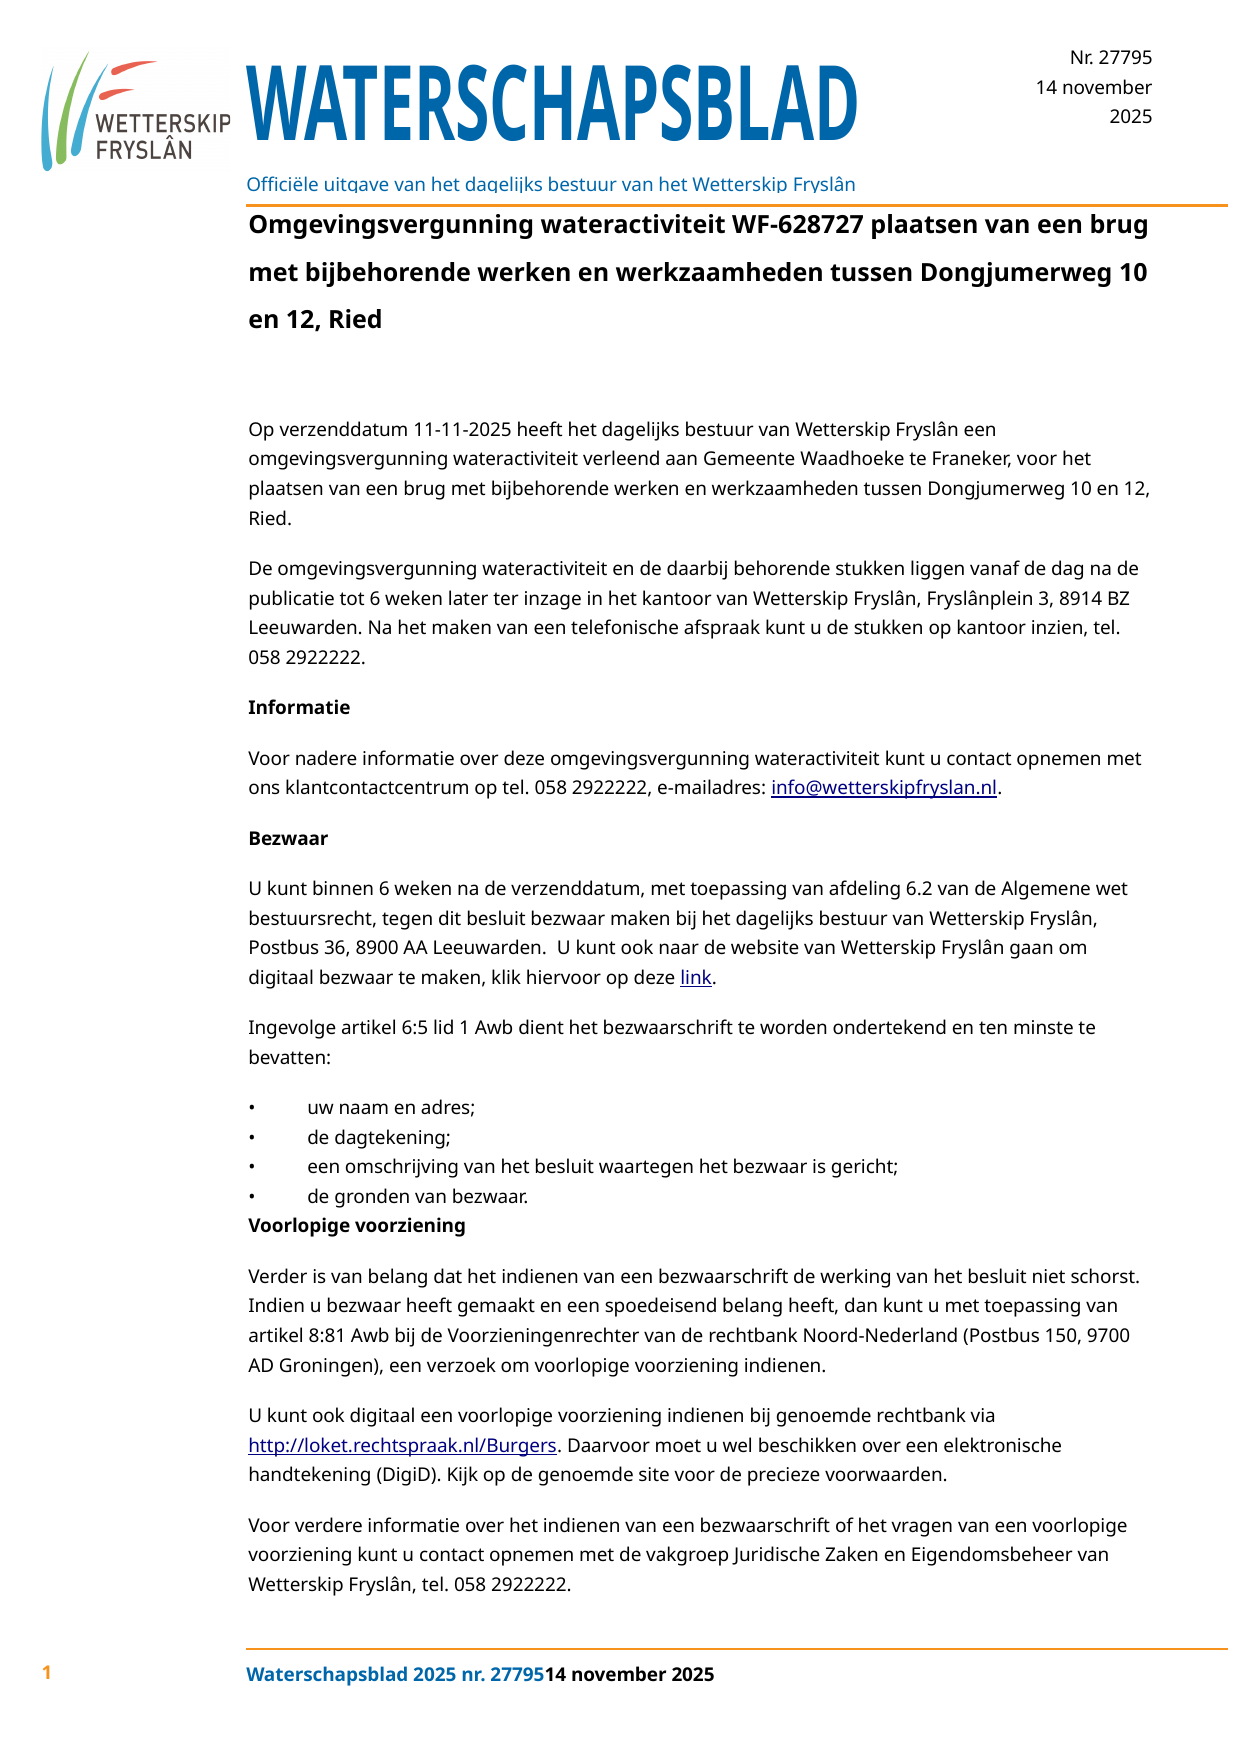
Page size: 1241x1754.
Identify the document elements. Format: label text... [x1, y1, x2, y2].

list uw naam en adres; [248, 1094, 1152, 1120]
text De omgevingsvergunning wateractiviteit en de daarbij behorende stukken liggen vanaf de dag na de publicatie tot 6 weken later ter inzage in het kantoor van Wetterskip Fryslân, Fryslânplein 3, 8914 BZ Leeuwarden. Na het maken van een telefonische afspraak kunt u de stukken op kantoor inzien, tel. 058 2922222. [248, 555, 1152, 669]
text Verder is van belang dat het indienen van een bezwaarschrift de werking van het besluit niet schorst. Indien u bezwaar heeft gemaakt en een spoedeisend belang heeft, dan kunt u met toepassing van artikel 8:81 Awb bij de Voorzieningenrechter van de rechtbank Noord-Nederland (Postbus 150, 9700 AD Groningen), een verzoek om voorlopige voorziening indienen. [248, 1263, 1152, 1377]
list de gronden van bezwaar. [248, 1183, 1152, 1209]
list de dagtekening; [248, 1124, 1152, 1149]
text Voorlopige voorziening [248, 1213, 1152, 1238]
text Op verzenddatum 11-11-2025 heeft het dagelijks bestuur van Wetterskip Fryslân een omgevingsvergunning wateractiviteit verleend aan Gemeente Waadhoeke te Franeker, voor het plaatsen van een brug met bijbehorende werken en werkzaamheden tussen Dongjumerweg 10 en 12, Ried. [248, 416, 1152, 530]
text Voor verdere informatie over het indienen van een bezwaarschrift of het vragen van een voorlopige voorziening kunt u contact opnemen met de vakgroep Juridische Zaken en Eigendomsbeheer van Wetterskip Fryslân, tel. 058 2922222. [248, 1512, 1152, 1597]
text Ingevolge artikel 6:5 lid 1 Awb dient het bezwaarschrift te worden ondertekend en ten minste te bevatten: [248, 1014, 1152, 1069]
text Omgevingsvergunning wateractiviteit WF-628727 plaatsen van een brug met bijbehorende werken en werkzaamheden tussen Dongjumerweg 10 en 12, Ried [248, 207, 1152, 336]
text Bezwaar [248, 825, 1152, 850]
text U kunt binnen 6 weken na de verzenddatum, met toepassing van afdeling 6.2 van de Algemene wet bestuursrecht, tegen dit besluit bezwaar maken bij het dagelijks bestuur van Wetterskip Fryslân, Postbus 36, 8900 AA Leeuwarden. U kunt ook naar de website van Wetterskip Fryslân gaan om digitaal bezwaar te maken, klik hiervoor op deze link. [248, 875, 1152, 989]
text Voor nadere informatie over deze omgevingsvergunning wateractiviteit kunt u contact opnemen met ons klantcontactcentrum op tel. 058 2922222, e-mailadres: info@wetterskipfryslan.nl. [248, 745, 1152, 800]
picture [41, 47, 231, 172]
text U kunt ook digitaal een voorlopige voorziening indienen bij genoemde rechtbank via http://loket.rechtspraak.nl/Burgers. Daarvoor moet u wel beschikken over een elektronische handtekening (DigiD). Kijk op de genoemde site voor de precieze voorwaarden. [248, 1402, 1152, 1487]
list een omschrijving van het besluit waartegen het bezwaar is gericht; [248, 1153, 1152, 1179]
text Informatie [248, 694, 1152, 720]
